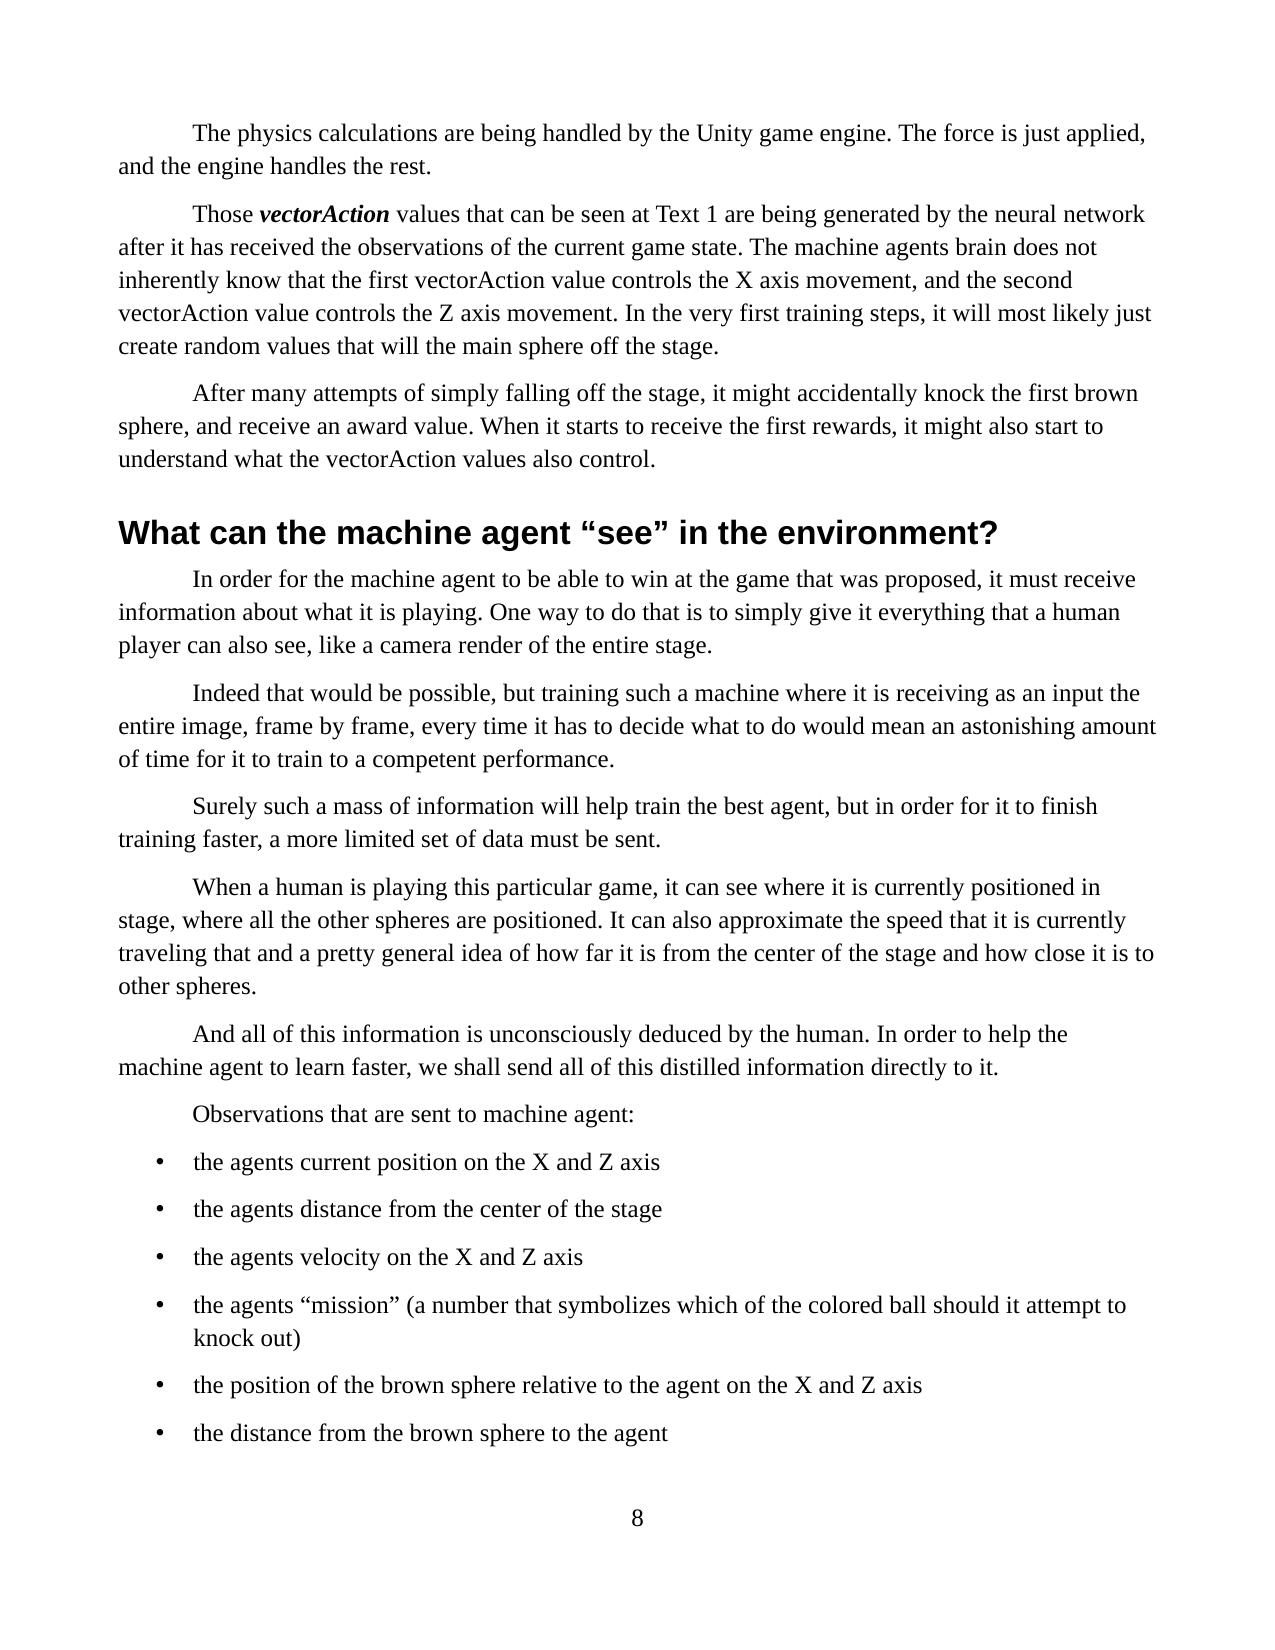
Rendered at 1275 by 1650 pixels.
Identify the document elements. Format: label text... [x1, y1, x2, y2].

list the position of the brown sphere relative to the agent on the X and Z axis [156, 1370, 1157, 1399]
text After many attempts of simply falling off the stage, it might accidentally knock the first brown sphere, and receive an award value. When it starts to receive the first rewards, it might also start to understand what the vectorAction values also control. [118, 378, 1157, 473]
text And all of this information is unconsciously deduced by the human. In order to help the machine agent to learn faster, we shall send all of this distilled information directly to it. [118, 1019, 1157, 1080]
text Surely such a mass of information will help train the best agent, but in order for it to finish training faster, a more limited set of data must be sent. [118, 791, 1157, 853]
subtitle What can the machine agent “see” in the environment? [118, 513, 1157, 552]
list the agents velocity on the X and Z axis [156, 1242, 1157, 1271]
text Those vectorAction values that can be seen at Text 1 are being generated by the neural network after it has received the observations of the current game state. The machine agents brain does not inherently know that the first vectorAction value controls the X axis movement, and the second vectorAction value controls the Z axis movement. In the very first training steps, it will most likely just create random values that will the main sphere off the stage. [118, 199, 1157, 359]
text In order for the machine agent to be able to win at the game that was proposed, it must receive information about what it is playing. One way to do that is to simply give it everything that a human player can also see, like a camera render of the entire stage. [118, 564, 1157, 659]
list the agents current position on the X and Z axis [156, 1147, 1157, 1176]
text Indeed that would be possible, but training such a machine where it is receiving as an input the entire image, frame by frame, every time it has to decide what to do would mean an astonishing amount of time for it to train to a competent performance. [118, 678, 1157, 772]
list the agents distance from the center of the stage [156, 1194, 1157, 1223]
list the distance from the brown sphere to the agent [156, 1418, 1157, 1447]
list the agents “mission” (a number that symbolizes which of the colored ball should it attempt to knock out) [156, 1290, 1157, 1351]
text When a human is playing this particular game, it can see where it is currently positioned in stage, where all the other spheres are positioned. It can also approximate the speed that it is currently traveling that and a pretty general idea of how far it is from the center of the stage and how close it is to other spheres. [118, 872, 1157, 1000]
text The physics calculations are being handled by the Unity game engine. The force is just applied, and the engine handles the rest. [118, 118, 1157, 180]
text Observations that are sent to machine agent: [118, 1099, 1157, 1128]
